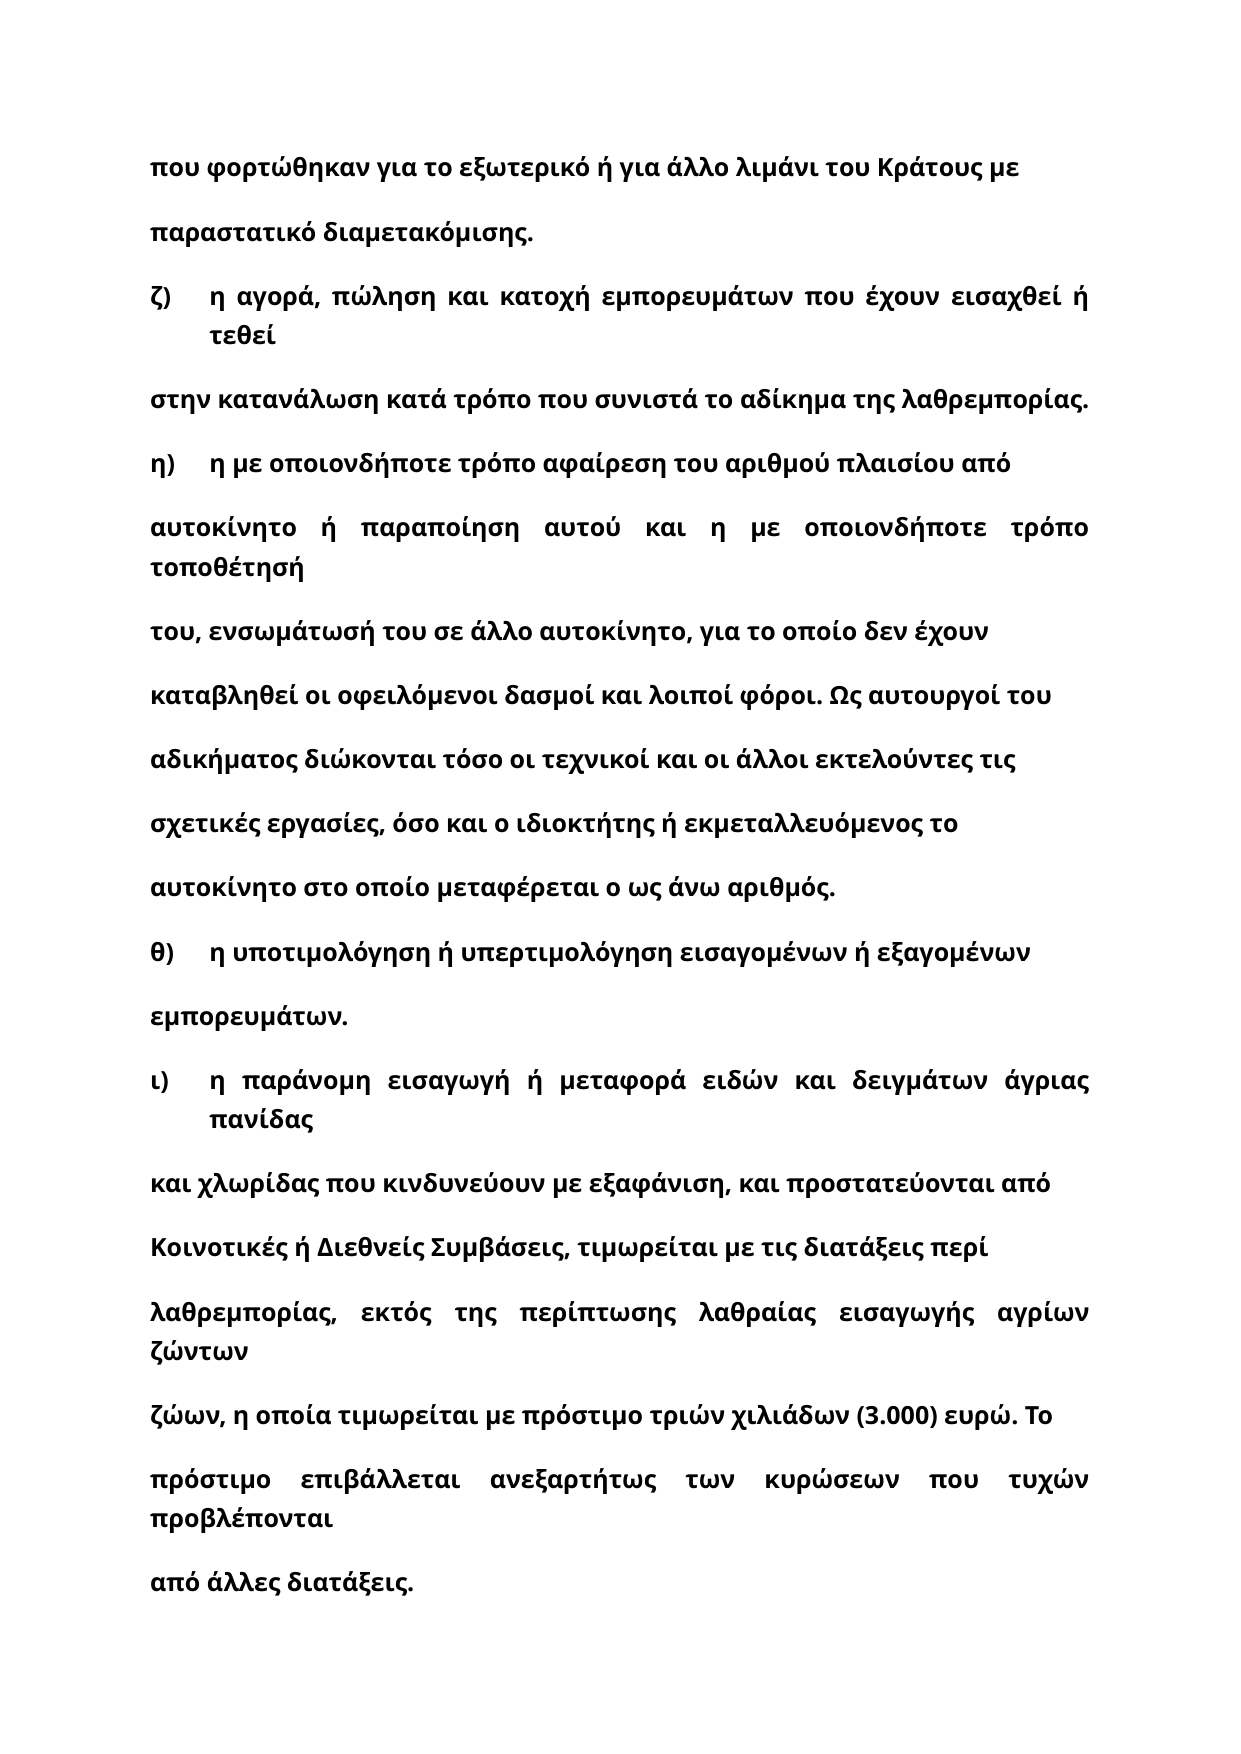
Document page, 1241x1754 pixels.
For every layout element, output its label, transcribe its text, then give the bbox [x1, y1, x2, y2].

text και χλωρίδας που κινδυνεύουν με εξαφάνιση, και προστατεύονται από [150, 1166, 1090, 1200]
text από άλλες διατάξεις. [150, 1565, 1090, 1599]
text στην κατανάλωση κατά τρόπο που συνιστά το αδίκημα της λαθρεμπορίας. [150, 382, 1090, 416]
text ζώων, η οποία τιμωρείται με πρόστιμο τριών χιλιάδων (3.000) ευρώ. Το [150, 1397, 1090, 1432]
list ι) η παράνομη εισαγωγή ή μεταφορά ειδών και δειγμάτων άγριας πανίδας [150, 1062, 1090, 1136]
text παραστατικό διαμετακόμισης. [150, 214, 1090, 248]
text αυτοκίνητο στο οποίο μεταφέρεται ο ως άνω αριθμός. [150, 870, 1090, 904]
text σχετικές εργασίες, όσο και ο ιδιοκτήτης ή εκμεταλλευόμενος το [150, 806, 1090, 840]
text που φορτώθηκαν για το εξωτερικό ή για άλλο λιμάνι του Κράτους με [150, 150, 1090, 184]
text αδικήματος διώκονται τόσο οι τεχνικοί και οι άλλοι εκτελούντες τις [150, 742, 1090, 776]
text λαθρεμπορίας, εκτός της περίπτωσης λαθραίας εισαγωγής αγρίων ζώντων [150, 1294, 1090, 1367]
text εμπορευμάτων. [150, 998, 1090, 1032]
list η) η με οποιονδήποτε τρόπο αφαίρεση του αριθμού πλαισίου από [150, 446, 1090, 480]
text πρόστιμο επιβάλλεται ανεξαρτήτως των κυρώσεων που τυχών προβλέπονται [150, 1462, 1090, 1535]
list θ) η υποτιμολόγηση ή υπερτιμολόγηση εισαγομένων ή εξαγομένων [150, 934, 1090, 968]
text Κοινοτικές ή Διεθνείς Συμβάσεις, τιμωρείται με τις διατάξεις περί [150, 1230, 1090, 1264]
text του, ενσωμάτωσή του σε άλλο αυτοκίνητο, για το οποίο δεν έχουν [150, 613, 1090, 647]
text καταβληθεί οι οφειλόμενοι δασμοί και λοιποί φόροι. Ως αυτουργοί του [150, 677, 1090, 712]
list ζ) η αγορά, πώληση και κατοχή εμπορευμάτων που έχουν εισαχθεί ή τεθεί [150, 278, 1090, 352]
text αυτοκίνητο ή παραποίηση αυτού και η με οποιονδήποτε τρόπο τοποθέτησή [150, 510, 1090, 583]
